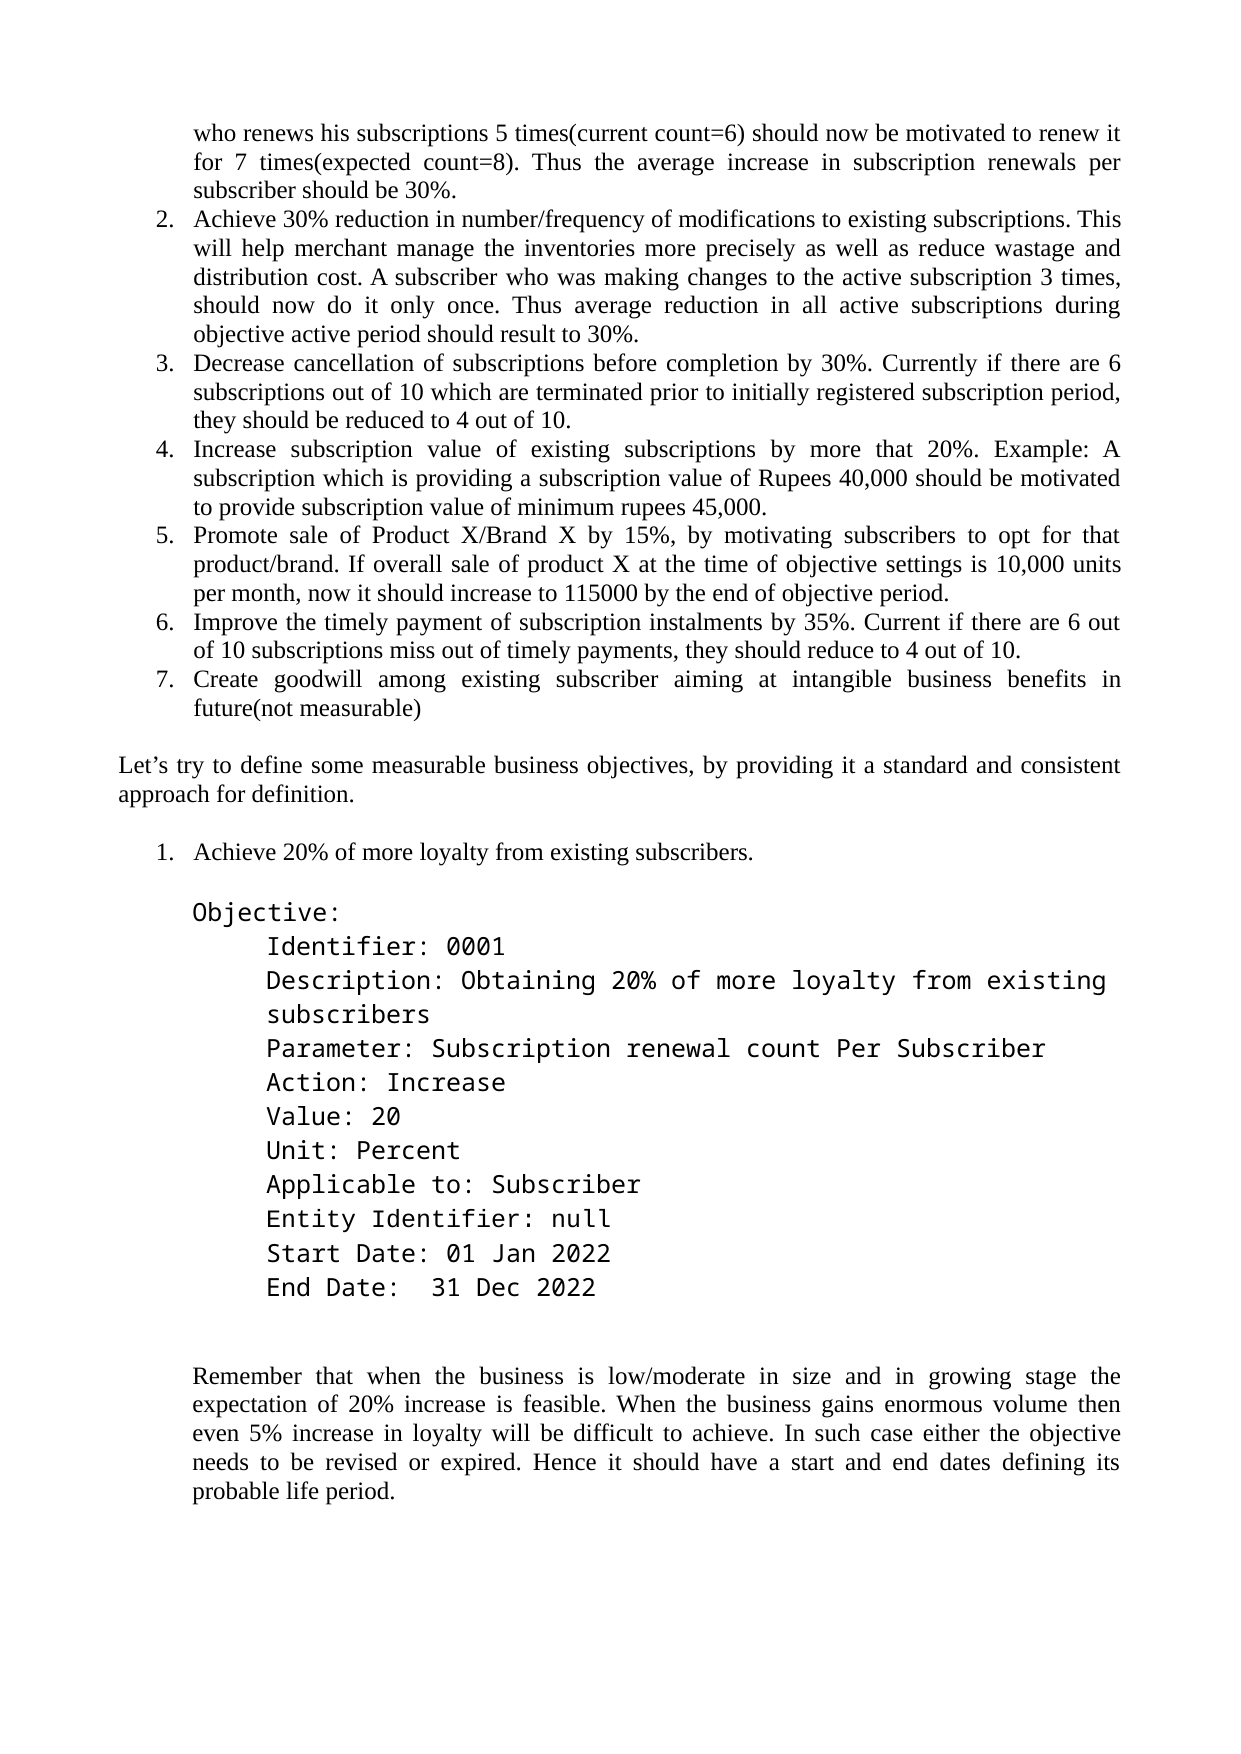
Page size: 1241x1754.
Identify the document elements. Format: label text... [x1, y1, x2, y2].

text Unit: Percent [118, 1133, 1122, 1167]
text Start Date: 01 Jan 2022 [118, 1235, 1122, 1269]
text Description: Obtaining 20% of more loyalty from existing subscribers [118, 962, 1122, 1031]
list Decrease cancellation of subscriptions before completion by 30%. Currently if there are 6 subscriptions out of 10 which are terminated prior to initially registered subscription period, they should be reduced to 4 out of 10. [156, 348, 1122, 434]
list Create goodwill among existing subscriber aiming at intangible business benefits in future(not measurable) [156, 664, 1122, 722]
text Value: 20 [118, 1099, 1122, 1133]
text Parameter: Subscription renewal count Per Subscriber [118, 1031, 1122, 1065]
list Improve the timely payment of subscription instalments by 35%. Current if there are 6 out of 10 subscriptions miss out of timely payments, they should reduce to 4 out of 10. [156, 607, 1122, 664]
text Applicable to: Subscriber [118, 1167, 1122, 1201]
list Achieve 30% reduction in number/frequency of modifications to existing subscriptions. This will help merchant manage the inventories more precisely as well as reduce wastage and distribution cost. A subscriber who was making changes to the active subscription 3 times, should now do it only once. Thus average reduction in all active subscriptions during objective active period should result to 30%. [156, 204, 1122, 348]
text Action: Increase [118, 1065, 1122, 1099]
list Promote sale of Product X/Brand X by 15%, by motivating subscribers to opt for that product/brand. If overall sale of product X at the time of objective settings is 10,000 units per month, now it should increase to 115000 by the end of objective period. [156, 521, 1122, 607]
text Identifier: 0001 [118, 928, 1122, 962]
list Achieve 20% of more loyalty from existing subscribers. [156, 837, 1122, 866]
list who renews his subscriptions 5 times(current count=6) should now be motivated to renew it for 7 times(expected count=8). Thus the average increase in subscription renewals per subscriber should be 30%. [156, 118, 1122, 204]
text Remember that when the business is low/moderate in size and in growing stage the expectation of 20% increase is feasible. When the business gains enormous volume then even 5% increase in loyalty will be difficult to achieve. In such case either the objective needs to be revised or expired. Hence it should have a start and end dates defining its probable life period. [192, 1361, 1122, 1504]
text Entity Identifier: null [118, 1201, 1122, 1235]
list Increase subscription value of existing subscriptions by more that 20%. Example: A subscription which is providing a subscription value of Rupees 40,000 should be motivated to provide subscription value of minimum rupees 45,000. [156, 434, 1122, 521]
text Objective: [118, 894, 1122, 928]
text End Date: 31 Dec 2022 [118, 1269, 1122, 1303]
text Let’s try to define some measurable business objectives, by providing it a standard and consistent approach for definition. [118, 751, 1122, 808]
